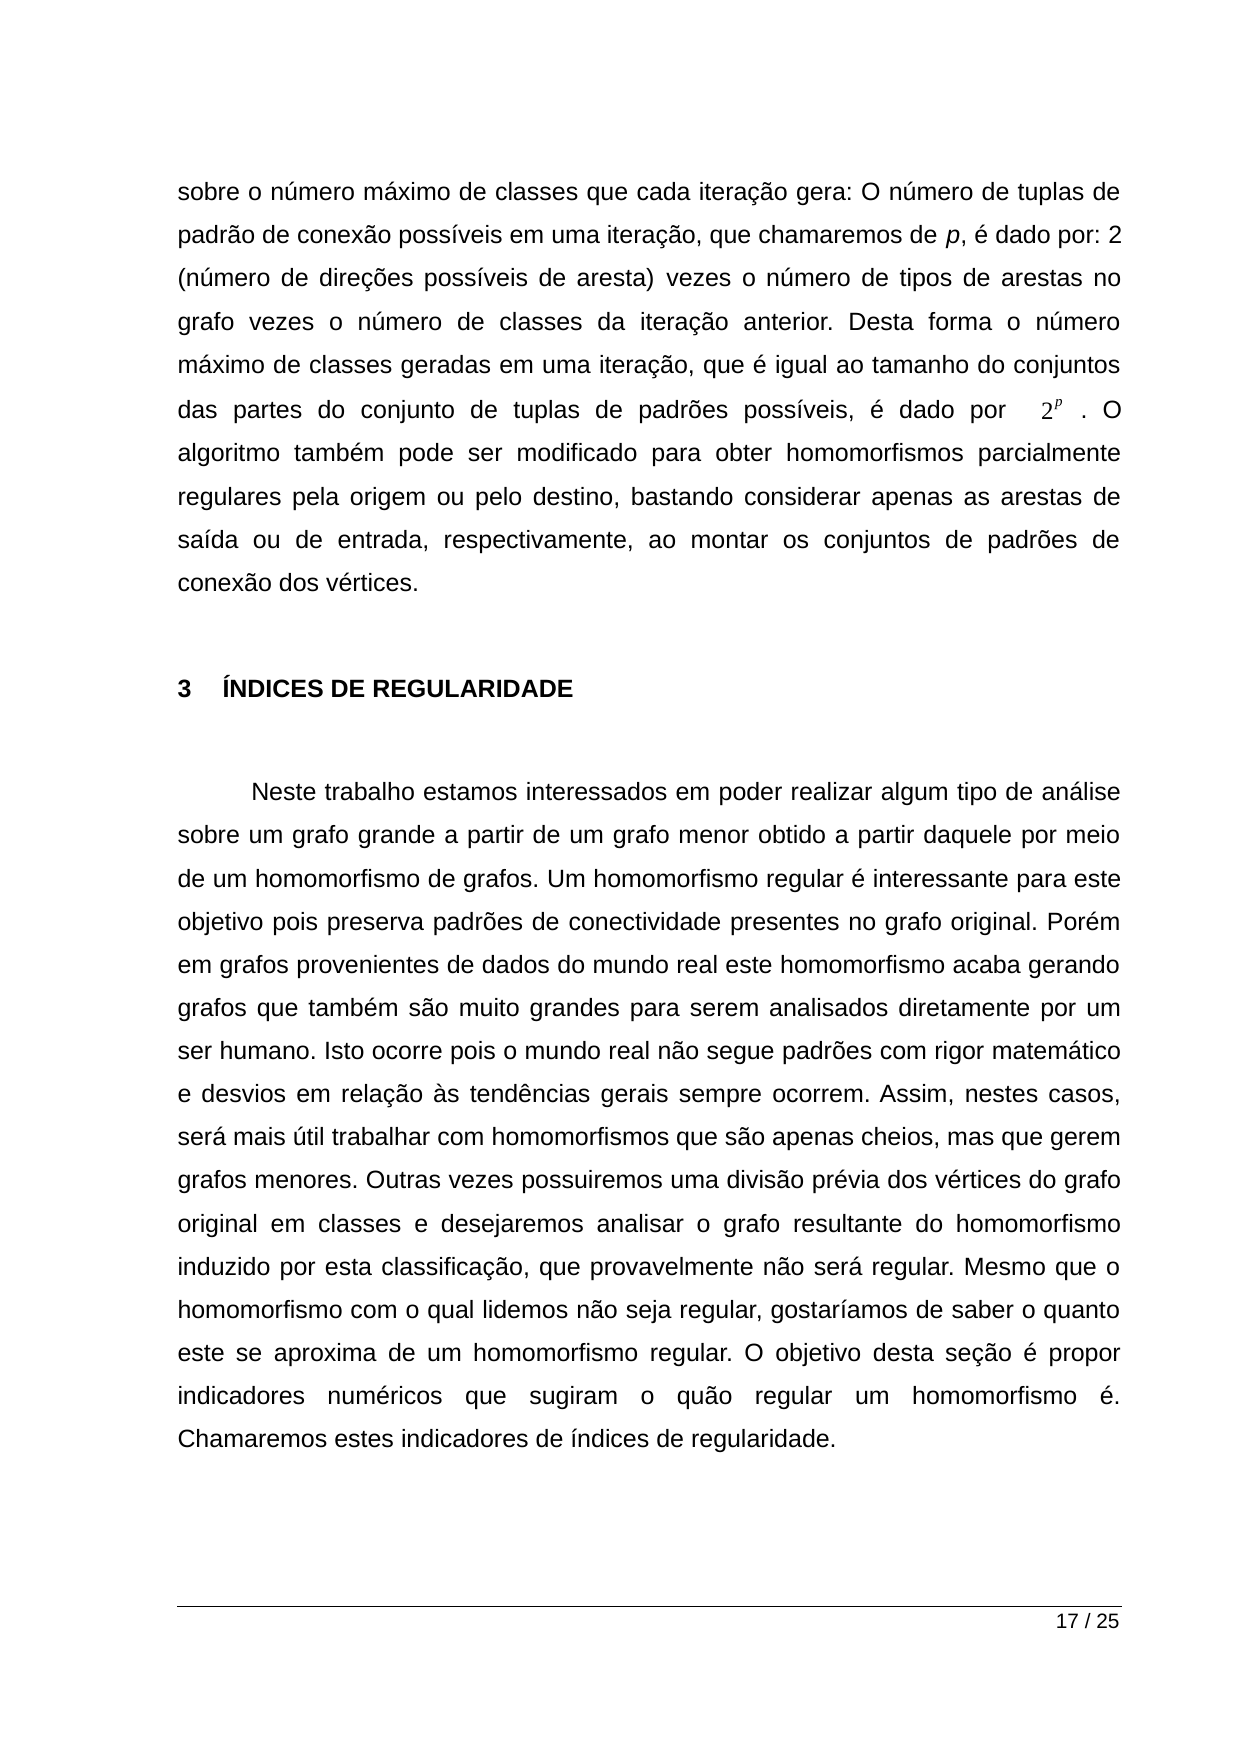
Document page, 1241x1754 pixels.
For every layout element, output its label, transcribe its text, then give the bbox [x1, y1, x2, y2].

subtitle Índices de regularidade [177, 673, 1122, 702]
text Neste trabalho estamos interessados em poder realizar algum tipo de análise sobre um grafo grande a partir de um grafo menor obtido a partir daquele por meio de um homomorfismo de grafos. Um homomorfismo regular é interessante para este objetivo pois preserva padrões de conectividade presentes no grafo original. Porém em grafos provenientes de dados do mundo real este homomorfismo acaba gerando grafos que também são muito grandes para serem analisados diretamente por um ser humano. Isto ocorre pois o mundo real não segue padrões com rigor matemático e desvios em relação às tendências gerais sempre ocorrem. Assim, nestes casos, será mais útil trabalhar com homomorfismos que são apenas cheios, mas que gerem grafos menores. Outras vezes possuiremos uma divisão prévia dos vértices do grafo original em classes e desejaremos analisar o grafo resultante do homomorfismo induzido por esta classificação, que provavelmente não será regular. Mesmo que o homomorfismo com o qual lidemos não seja regular, gostaríamos de saber o quanto este se aproxima de um homomorfismo regular. O objetivo desta seção é propor indicadores numéricos que sugiram o quão regular um homomorfismo é. Chamaremos estes indicadores de índices de regularidade. [177, 777, 1122, 1453]
text sobre o número máximo de classes que cada iteração gera: O número de tuplas de padrão de conexão possíveis em uma iteração, que chamaremos de p, é dado por: 2 (número de direções possíveis de aresta) vezes o número de tipos de arestas no grafo vezes o número de classes da iteração anterior. Desta forma o número máximo de classes geradas em uma iteração, que é igual ao tamanho do conjuntos das partes do conjunto de tuplas de padrões possíveis, é dado por . O algoritmo também pode ser modificado para obter homomorfismos parcialmente regulares pela origem ou pelo destino, bastando considerar apenas as arestas de saída ou de entrada, respectivamente, ao montar os conjuntos de padrões de conexão dos vértices. [177, 177, 1122, 597]
